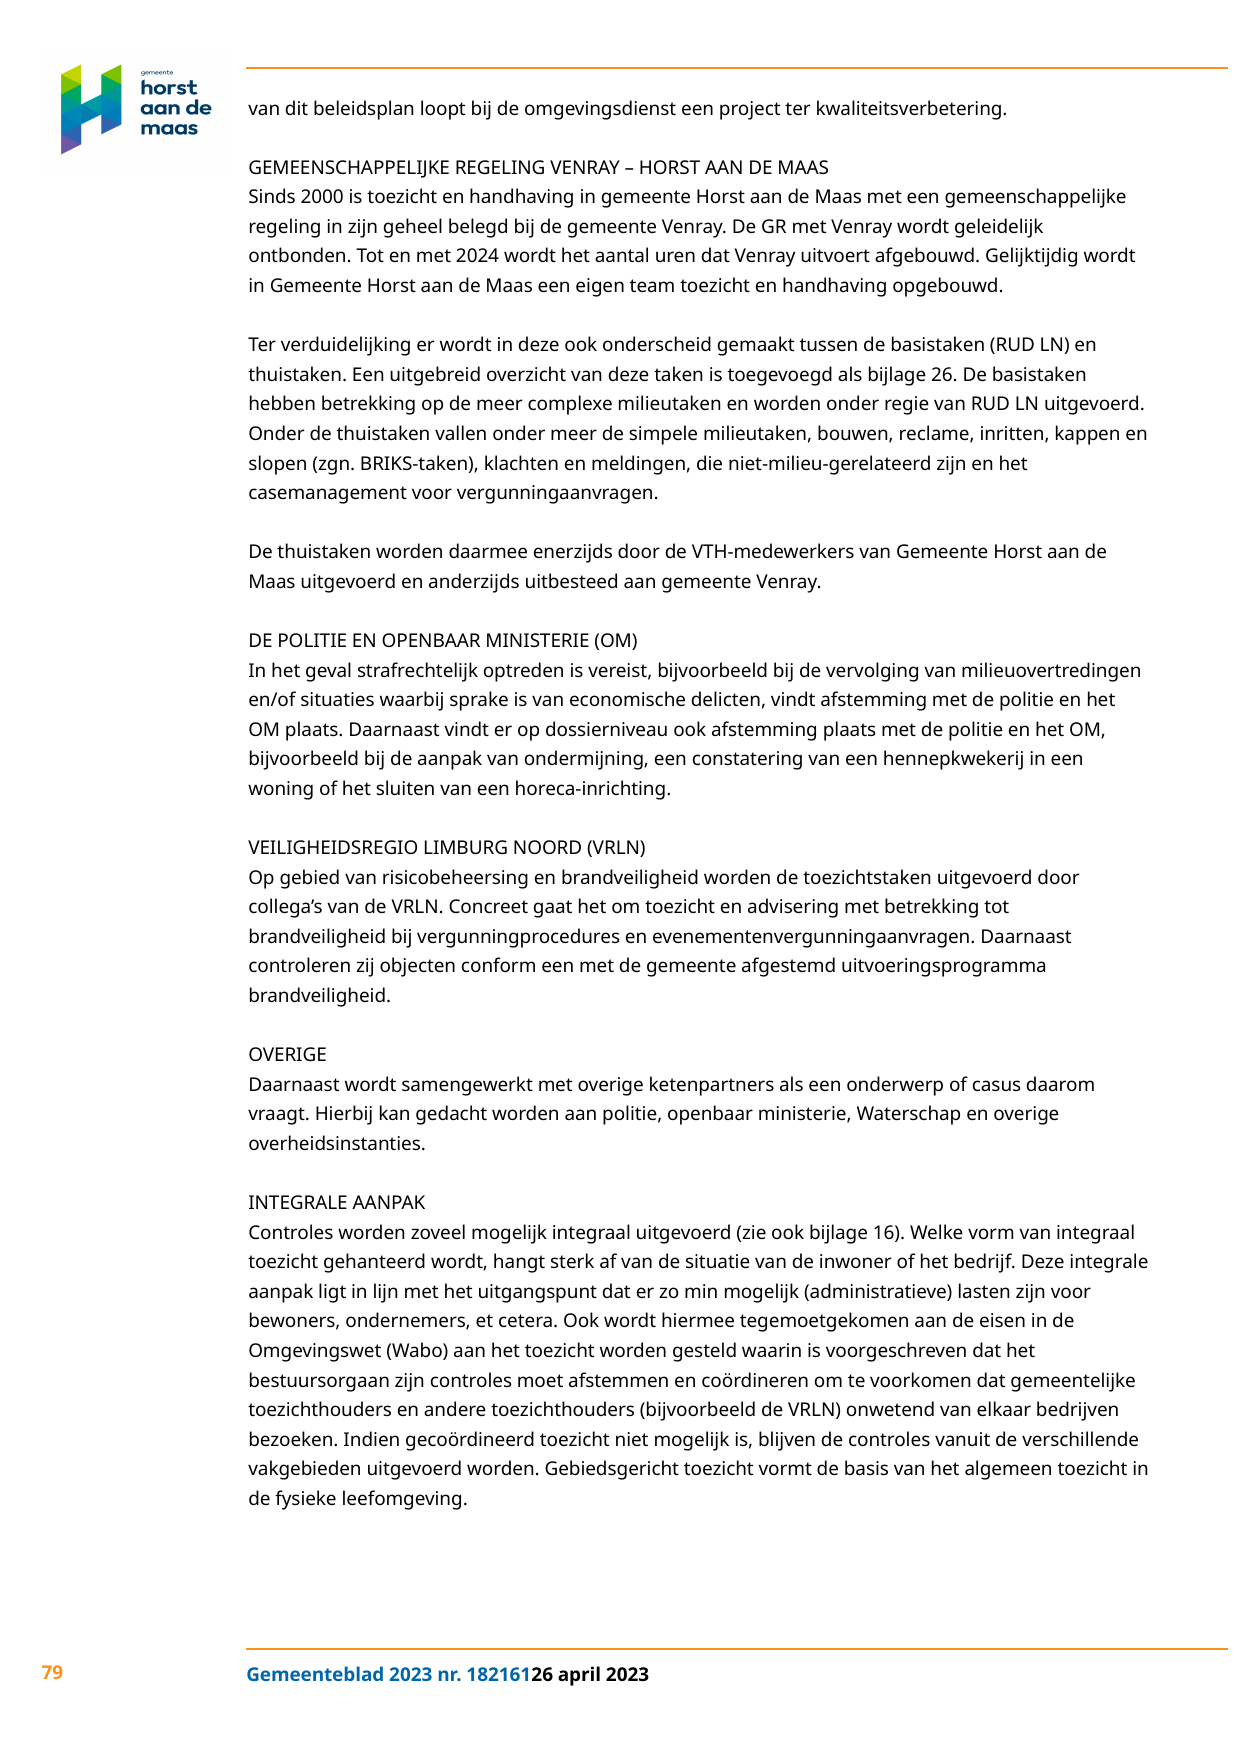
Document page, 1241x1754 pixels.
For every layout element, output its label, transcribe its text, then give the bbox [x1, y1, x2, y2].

text INTEGRALE AANPAK [248, 1189, 1152, 1215]
text van dit beleidsplan loopt bij de omgevingsdienst een project ter kwaliteitsverbetering. [248, 95, 1152, 121]
text In het geval strafrechtelijk optreden is vereist, bijvoorbeeld bij de vervolging van milieuovertredingen en/of situaties waarbij sprake is van economische delicten, vindt afstemming met de politie en het OM plaats. Daarnaast vindt er op dossierniveau ook afstemming plaats met de politie en het OM, bijvoorbeeld bij de aanpak van ondermijning, een constatering van een hennepkwekerij in een woning of het sluiten van een horeca-inrichting. [248, 657, 1152, 801]
text DE POLITIE EN OPENBAAR MINISTERIE (OM) [248, 627, 1152, 653]
picture [41, 47, 231, 172]
text De thuistaken worden daarmee enerzijds door de VTH-medewerkers van Gemeente Horst aan de Maas uitgevoerd en anderzijds uitbesteed aan gemeente Venray. [248, 538, 1152, 594]
text VEILIGHEIDSREGIO LIMBURG NOORD (VRLN) [248, 834, 1152, 860]
text GEMEENSCHAPPELIJKE REGELING VENRAY – HORST AAN DE MAAS [248, 154, 1152, 180]
text Controles worden zoveel mogelijk integraal uitgevoerd (zie ook bijlage 16). Welke vorm van integraal toezicht gehanteerd wordt, hangt sterk af van de situatie van de inwoner of het bedrijf. Deze integrale aanpak ligt in lijn met het uitgangspunt dat er zo min mogelijk (administratieve) lasten zijn voor bewoners, ondernemers, et cetera. Ook wordt hiermee tegemoetgekomen aan de eisen in de Omgevingswet (Wabo) aan het toezicht worden gesteld waarin is voorgeschreven dat het bestuursorgaan zijn controles moet afstemmen en coördineren om te voorkomen dat gemeentelijke toezichthouders en andere toezichthouders (bijvoorbeeld de VRLN) onwetend van elkaar bedrijven bezoeken. Indien gecoördineerd toezicht niet mogelijk is, blijven de controles vanuit de verschillende vakgebieden uitgevoerd worden. Gebiedsgericht toezicht vormt de basis van het algemeen toezicht in de fysieke leefomgeving. [248, 1219, 1152, 1511]
text Ter verduidelijking er wordt in deze ook onderscheid gemaakt tussen de basistaken (RUD LN) en thuistaken. Een uitgebreid overzicht van deze taken is toegevoegd als bijlage 26. De basistaken hebben betrekking op de meer complexe milieutaken en worden onder regie van RUD LN uitgevoerd. Onder de thuistaken vallen onder meer de simpele milieutaken, bouwen, reclame, inritten, kappen en slopen (zgn. BRIKS-taken), klachten en meldingen, die niet-milieu-gerelateerd zijn en het casemanagement voor vergunningaanvragen. [248, 331, 1152, 505]
text Op gebied van risicobeheersing en brandveiligheid worden de toezichtstaken uitgevoerd door collega’s van de VRLN. Concreet gaat het om toezicht en advisering met betrekking tot brandveiligheid bij vergunningprocedures en evenementenvergunningaanvragen. Daarnaast controleren zij objecten conform een met de gemeente afgestemd uitvoeringsprogramma brandveiligheid. [248, 864, 1152, 1008]
text Daarnaast wordt samengewerkt met overige ketenpartners als een onderwerp of casus daarom vraagt. Hierbij kan gedacht worden aan politie, openbaar ministerie, Waterschap en overige overheidsinstanties. [248, 1071, 1152, 1156]
text OVERIGE [248, 1041, 1152, 1067]
text Sinds 2000 is toezicht en handhaving in gemeente Horst aan de Maas met een gemeenschappelijke regeling in zijn geheel belegd bij de gemeente Venray. De GR met Venray wordt geleidelijk ontbonden. Tot en met 2024 wordt het aantal uren dat Venray uitvoert afgebouwd. Gelijktijdig wordt in Gemeente Horst aan de Maas een eigen team toezicht en handhaving opgebouwd. [248, 183, 1152, 298]
